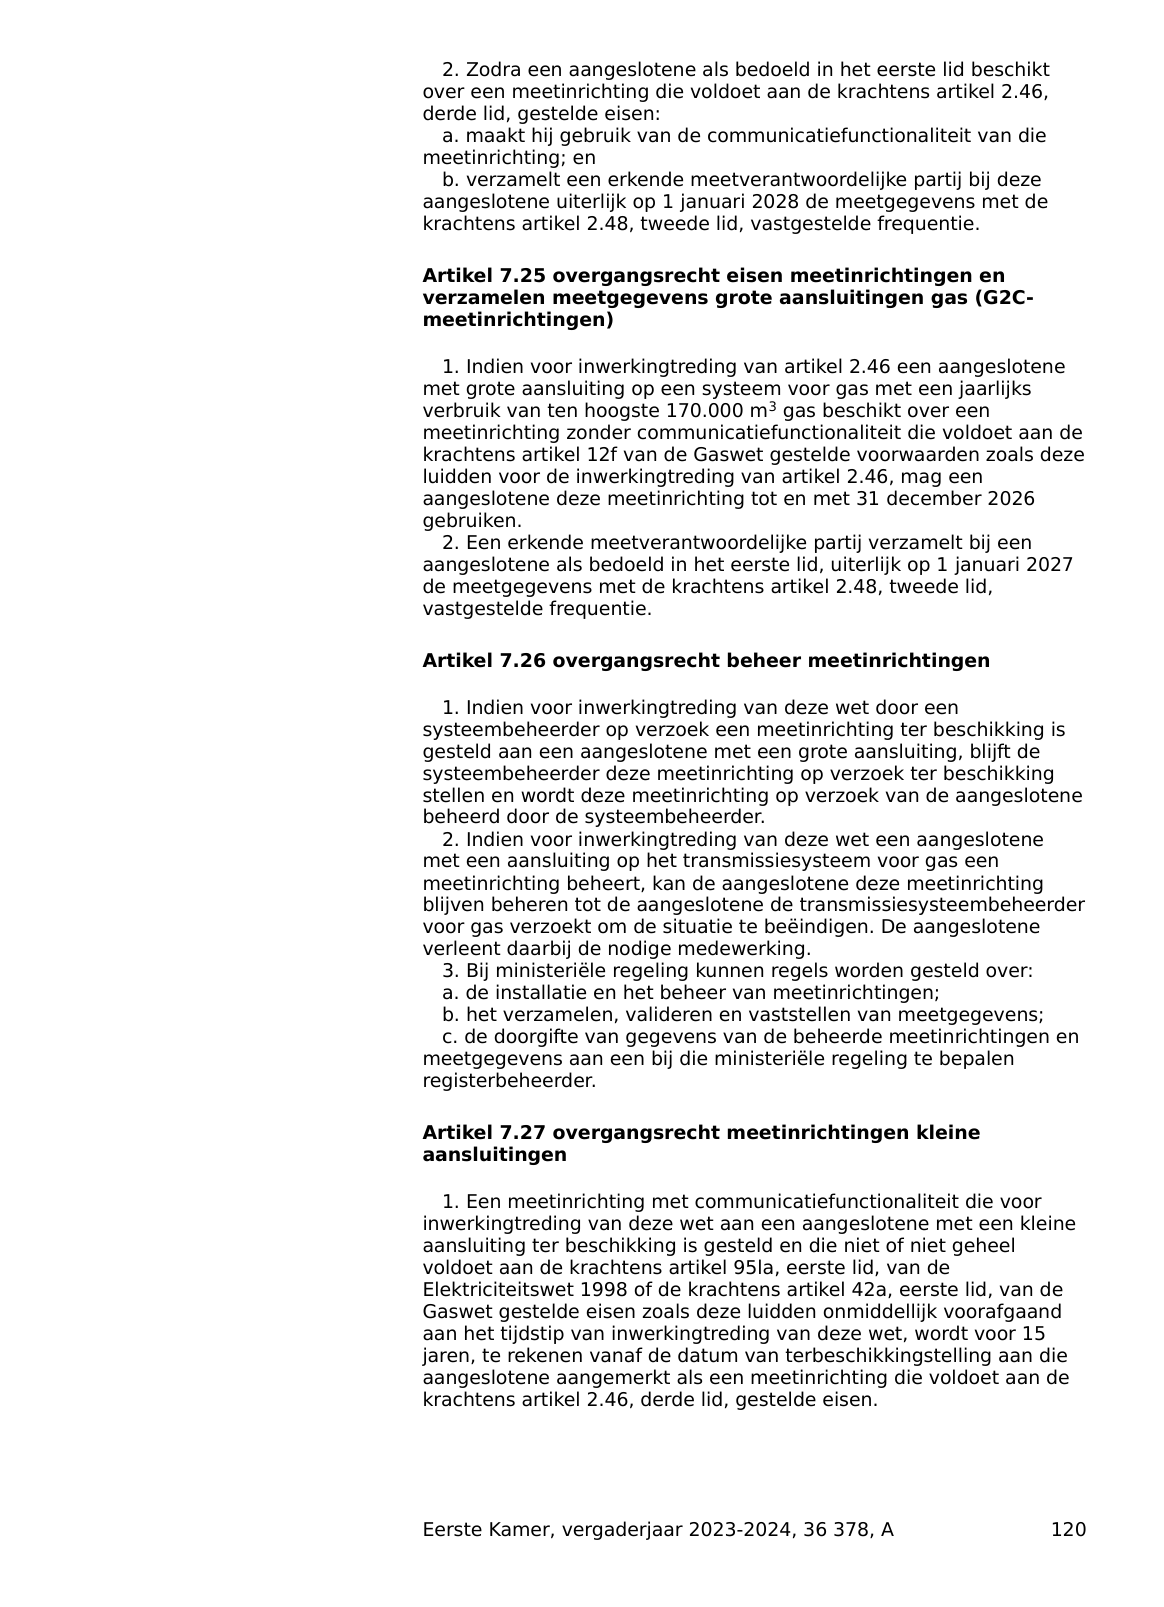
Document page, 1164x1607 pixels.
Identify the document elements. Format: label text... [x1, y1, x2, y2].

text b. verzamelt een erkende meetverantwoordelijke partij bij deze aangeslotene uiterlijk op 1 januari 2028 de meetgegevens met de krachtens artikel 2.48, tweede lid, vastgestelde frequentie. [422, 169, 1087, 235]
text 1. Indien voor inwerkingtreding van deze wet door een systeembeheerder op verzoek een meetinrichting ter beschikking is gesteld aan een aangeslotene met een grote aansluiting, blijft de systeembeheerder deze meetinrichting op verzoek ter beschikking stellen en wordt deze meetinrichting op verzoek van de aangeslotene beheerd door de systeembeheerder. [422, 697, 1087, 828]
text 3. Bij ministeriële regeling kunnen regels worden gesteld over: [422, 960, 1087, 982]
text a. maakt hij gebruik van de communicatiefunctionaliteit van die meetinrichting; en [422, 125, 1087, 169]
subtitle Artikel 7.27 overgangsrecht meetinrichtingen kleine aansluitingen [422, 1122, 1087, 1166]
text 1. Een meetinrichting met communicatiefunctionaliteit die voor inwerkingtreding van deze wet aan een aangeslotene met een kleine aansluiting ter beschikking is gesteld en die niet of niet geheel voldoet aan de krachtens artikel 95la, eerste lid, van de Elektriciteitswet 1998 of de krachtens artikel 42a, eerste lid, van de Gaswet gestelde eisen zoals deze luidden onmiddellijk voorafgaand aan het tijdstip van inwerkingtreding van deze wet, wordt voor 15 jaren, te rekenen vanaf de datum van terbeschikkingstelling aan die aangeslotene aangemerkt als een meetinrichting die voldoet aan de krachtens artikel 2.46, derde lid, gestelde eisen. [422, 1191, 1087, 1411]
text 1. Indien voor inwerkingtreding van artikel 2.46 een aangeslotene met grote aansluiting op een systeem voor gas met een jaarlijks verbruik van ten hoogste 170.000 m3 gas beschikt over een meetinrichting zonder communicatiefunctionaliteit die voldoet aan de krachtens artikel 12f van de Gaswet gestelde voorwaarden zoals deze luidden voor de inwerkingtreding van artikel 2.46, mag een aangeslotene deze meetinrichting tot en met 31 december 2026 gebruiken. [422, 356, 1087, 532]
text a. de installatie en het beheer van meetinrichtingen; [422, 982, 1087, 1004]
text c. de doorgifte van gegevens van de beheerde meetinrichtingen en meetgegevens aan een bij die ministeriële regeling te bepalen registerbeheerder. [422, 1026, 1087, 1092]
subtitle Artikel 7.25 overgangsrecht eisen meetinrichtingen en verzamelen meetgegevens grote aansluitingen gas (G2C-meetinrichtingen) [422, 265, 1087, 331]
text 2. Indien voor inwerkingtreding van deze wet een aangeslotene met een aansluiting op het transmissiesysteem voor gas een meetinrichting beheert, kan de aangeslotene deze meetinrichting blijven beheren tot de aangeslotene de transmissiesysteembeheerder voor gas verzoekt om de situatie te beëindigen. De aangeslotene verleent daarbij de nodige medewerking. [422, 828, 1087, 960]
text 2. Een erkende meetverantwoordelijke partij verzamelt bij een aangeslotene als bedoeld in het eerste lid, uiterlijk op 1 januari 2027 de meetgegevens met de krachtens artikel 2.48, tweede lid, vastgestelde frequentie. [422, 532, 1087, 619]
text 2. Zodra een aangeslotene als bedoeld in het eerste lid beschikt over een meetinrichting die voldoet aan de krachtens artikel 2.46, derde lid, gestelde eisen: [422, 59, 1087, 125]
text b. het verzamelen, valideren en vaststellen van meetgegevens; [422, 1004, 1087, 1026]
subtitle Artikel 7.26 overgangsrecht beheer meetinrichtingen [422, 649, 1087, 672]
